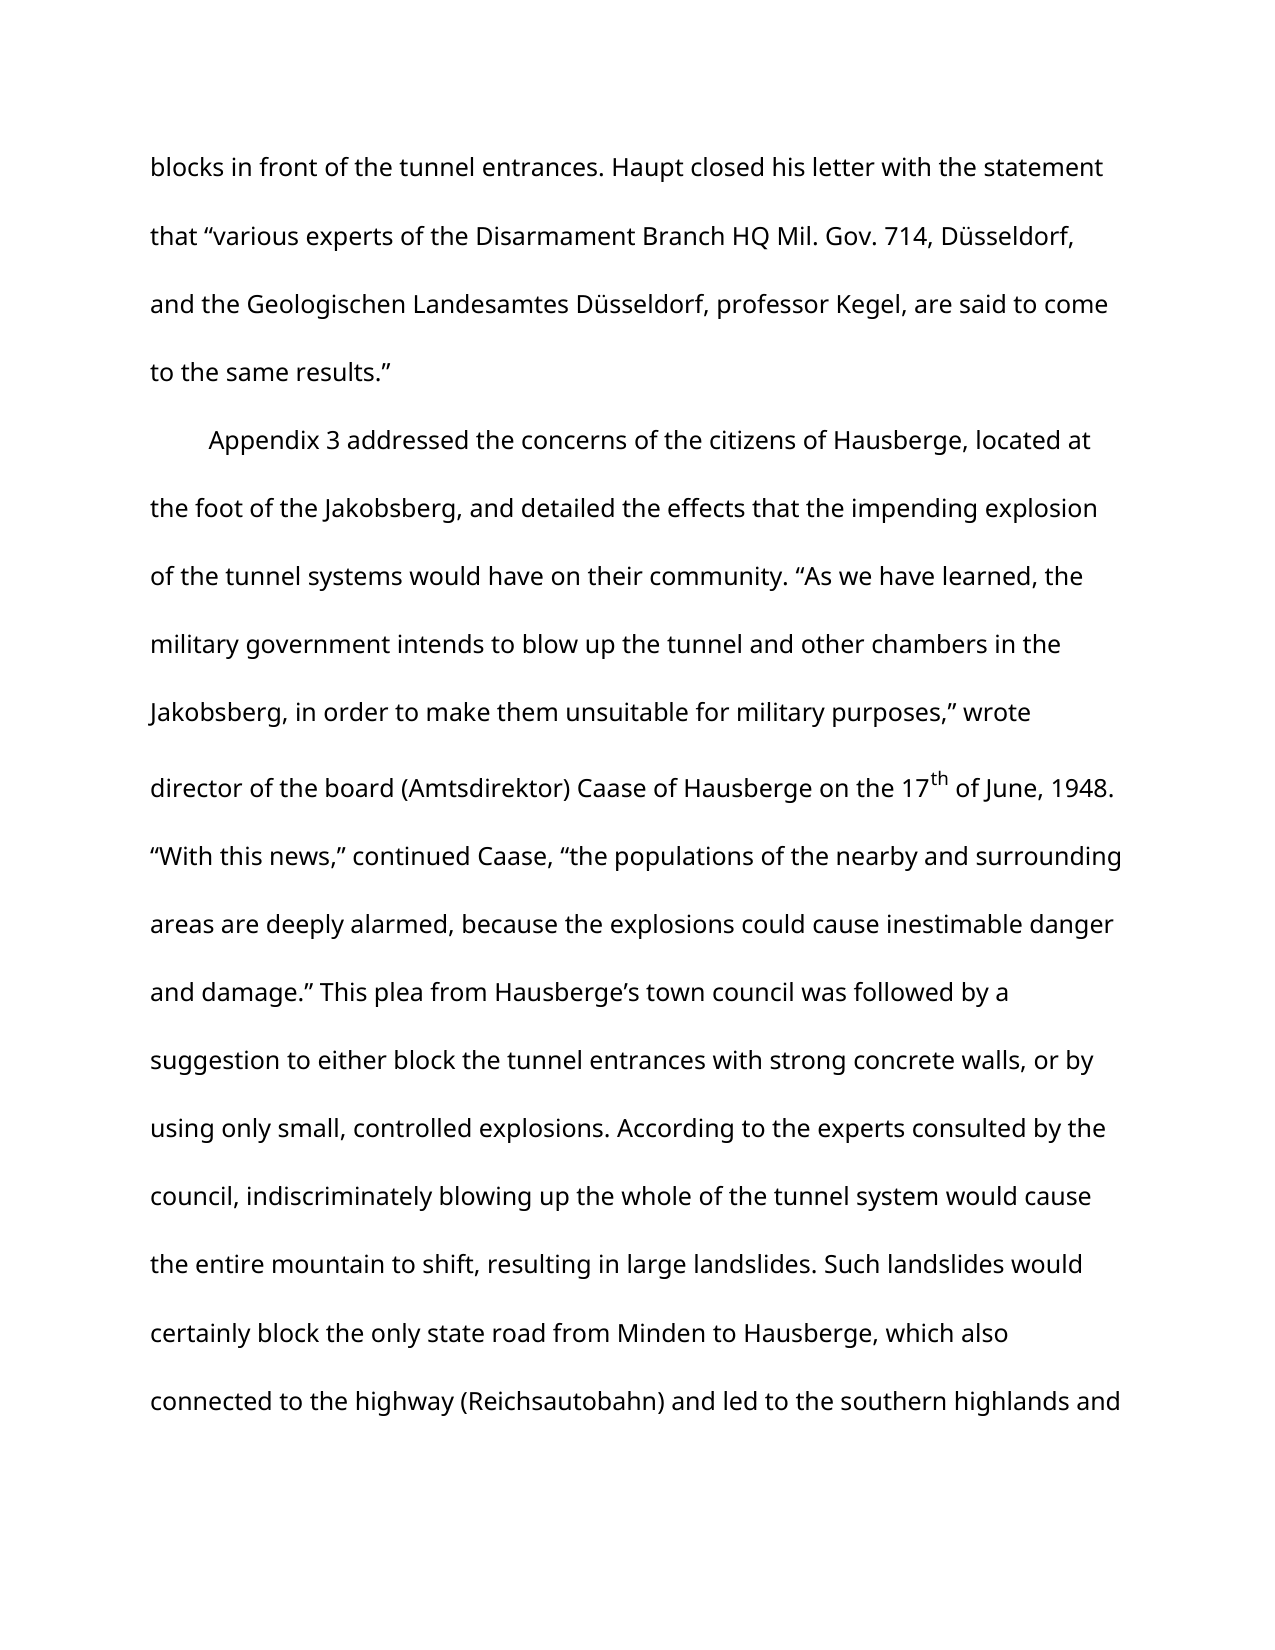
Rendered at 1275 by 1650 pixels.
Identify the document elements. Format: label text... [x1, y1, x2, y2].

text Appendix 3 addressed the concerns of the citizens of Hausberge, located at the foot of the Jakobsberg, and detailed the effects that the impending explosion of the tunnel systems would have on their community. “As we have learned, the military government intends to blow up the tunnel and other chambers in the Jakobsberg, in order to make them unsuitable for military purposes,” wrote director of the board (Amtsdirektor) Caase of Hausberge on the 17th of June, 1948. “With this news,” continued Caase, “the populations of the nearby and surrounding areas are deeply alarmed, because the explosions could cause inestimable danger and damage.” This plea from Hausberge’s town council was followed by a suggestion to either block the tunnel entrances with strong concrete walls, or by using only small, controlled explosions. According to the experts consulted by the council, indiscriminately blowing up the whole of the tunnel system would cause the entire mountain to shift, resulting in large landslides. Such landslides would certainly block the only state road from Minden to Hausberge, which also connected to the highway (Reichsautobahn) and led to the southern highlands and [150, 422, 1125, 1417]
text blocks in front of the tunnel entrances. Haupt closed his letter with the statement that “various experts of the Disarmament Branch HQ Mil. Gov. 714, Düsseldorf, and the Geologischen Landesamtes Düsseldorf, professor Kegel, are said to come to the same results.” [150, 150, 1125, 388]
